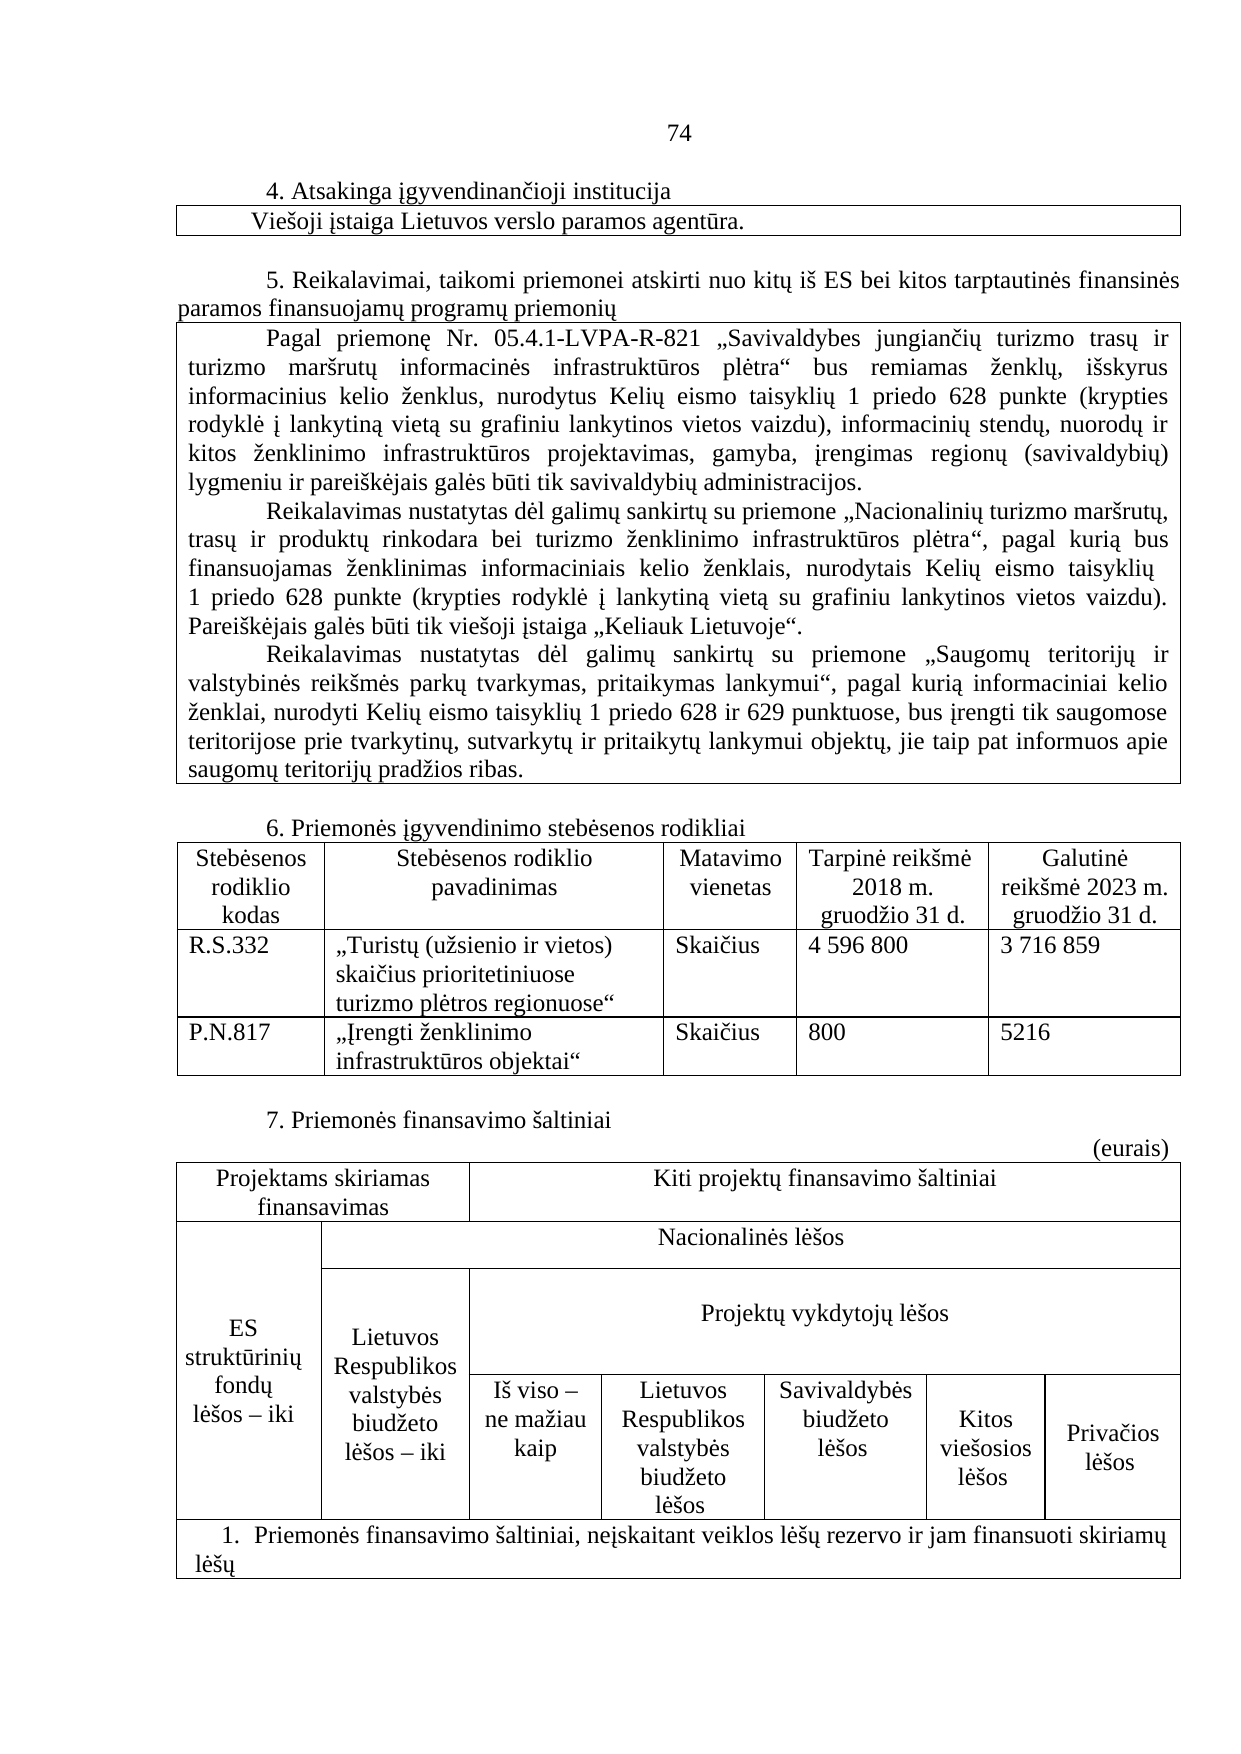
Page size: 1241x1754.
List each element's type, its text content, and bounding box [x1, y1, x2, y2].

table_cell Lietuvos Respublikos valstybės biudžeto lėšos – iki [322, 1269, 469, 1519]
table_cell „Turistų (užsienio ir vietos) skaičius prioritetiniuose turizmo plėtros regionuose“ [325, 930, 663, 1016]
table_header Matavimo vienetas [664, 843, 796, 929]
table_cell Lietuvos Respublikos valstybės biudžeto lėšos [602, 1375, 764, 1519]
table_cell 3 716 859 [989, 930, 1180, 1016]
table_cell Kitos viešosios lėšos [927, 1375, 1044, 1519]
text (eurais) [177, 1133, 1181, 1162]
table_header Pagal priemonę Nr. 05.4.1-LVPA-R-821 „Savivaldybes jungiančių turizmo trasų ir turizmo maršrutų informacinės infrastruktūros plėtra“ bus remiamas ženklų, išskyrus informacinius kelio ženklus, nurodytus Kelių eismo taisyklių 1 priedo 628 punkte (krypties rodyklė į lankytiną vietą su grafiniu lankytinos vietos vaizdu), informacinių stendų, nuorodų ir kitos ženklinimo infrastruktūros projektavimas, gamyba, įrengimas regionų (savivaldybių) lygmeniu ir pareiškėjais galės būti tik savivaldybių administracijos. Reikalavimas nustatytas dėl galimų sankirtų su priemone „Nacionalinių turizmo maršrutų, trasų ir produktų rinkodara bei turizmo ženklinimo infrastruktūros plėtra“, pagal kurią bus finansuojamas ženklinimas informaciniais kelio ženklais, nurodytais Kelių eismo taisyklių 1 priedo 628 punkte (krypties rodyklė į lankytiną vietą su grafiniu lankytinos vietos vaizdu). Pareiškėjais galės būti tik viešoji įstaiga „Keliauk Lietuvoje“. Reikalavimas nustatytas dėl galimų sankirtų su priemone „Saugomų teritorijų ir valstybinės reikšmės parkų tvarkymas, pritaikymas lankymui“, pagal kurią informaciniai kelio ženklai, nurodyti Kelių eismo taisyklių 1 priedo 628 ir 629 punktuose, bus įrengti tik saugomose teritorijose prie tvarkytinų, sutvarkytų ir pritaikytų lankymui objektų, jie taip pat informuos apie saugomų teritorijų pradžios ribas. [177, 323, 1180, 783]
table_cell 5216 [989, 1018, 1180, 1075]
table_cell Savivaldybės biudžeto lėšos [765, 1375, 926, 1519]
table_cell ES struktūrinių fondų lėšos – iki [177, 1222, 321, 1519]
table_cell Skaičius [664, 1018, 796, 1075]
table_header Projektams skiriamas finansavimas [177, 1163, 469, 1221]
table_cell P.N.817 [178, 1018, 324, 1075]
table_header Stebėsenos rodiklio kodas [178, 843, 324, 929]
table_cell 1. Priemonės finansavimo šaltiniai, neįskaitant veiklos lėšų rezervo ir jam finansuoti skiriamų lėšų [177, 1520, 1180, 1578]
table_cell Privačios lėšos [1046, 1375, 1180, 1519]
table_cell Projektų vykdytojų lėšos [470, 1269, 1180, 1374]
table_header Kiti projektų finansavimo šaltiniai [470, 1163, 1180, 1221]
table_header Galutinė reikšmė 2023 m. gruodžio 31 d. [989, 843, 1180, 929]
text 7. Priemonės finansavimo šaltiniai [177, 1105, 1181, 1133]
table_cell „Įrengti ženklinimo infrastruktūros objektai“ [325, 1018, 663, 1075]
table_header Viešoji įstaiga Lietuvos verslo paramos agentūra. [177, 206, 1180, 235]
table_cell R.S.332 [178, 930, 324, 1016]
table_cell Iš viso – ne mažiau kaip [470, 1375, 601, 1519]
text 4. Atsakinga įgyvendinančioji institucija [177, 176, 1181, 205]
table_cell 800 [797, 1018, 988, 1075]
table_cell Nacionalinės lėšos [322, 1222, 1180, 1268]
table_cell Skaičius [664, 930, 796, 1016]
text 5. Reikalavimai, taikomi priemonei atskirti nuo kitų iš ES bei kitos tarptautinės finansinės paramos finansuojamų programų priemonių [177, 265, 1181, 322]
table_cell 4 596 800 [797, 930, 988, 1016]
table_header Tarpinė reikšmė 2018 m. gruodžio 31 d. [797, 843, 988, 929]
table_header Stebėsenos rodiklio pavadinimas [325, 843, 663, 929]
text 6. Priemonės įgyvendinimo stebėsenos rodikliai [177, 813, 1181, 842]
